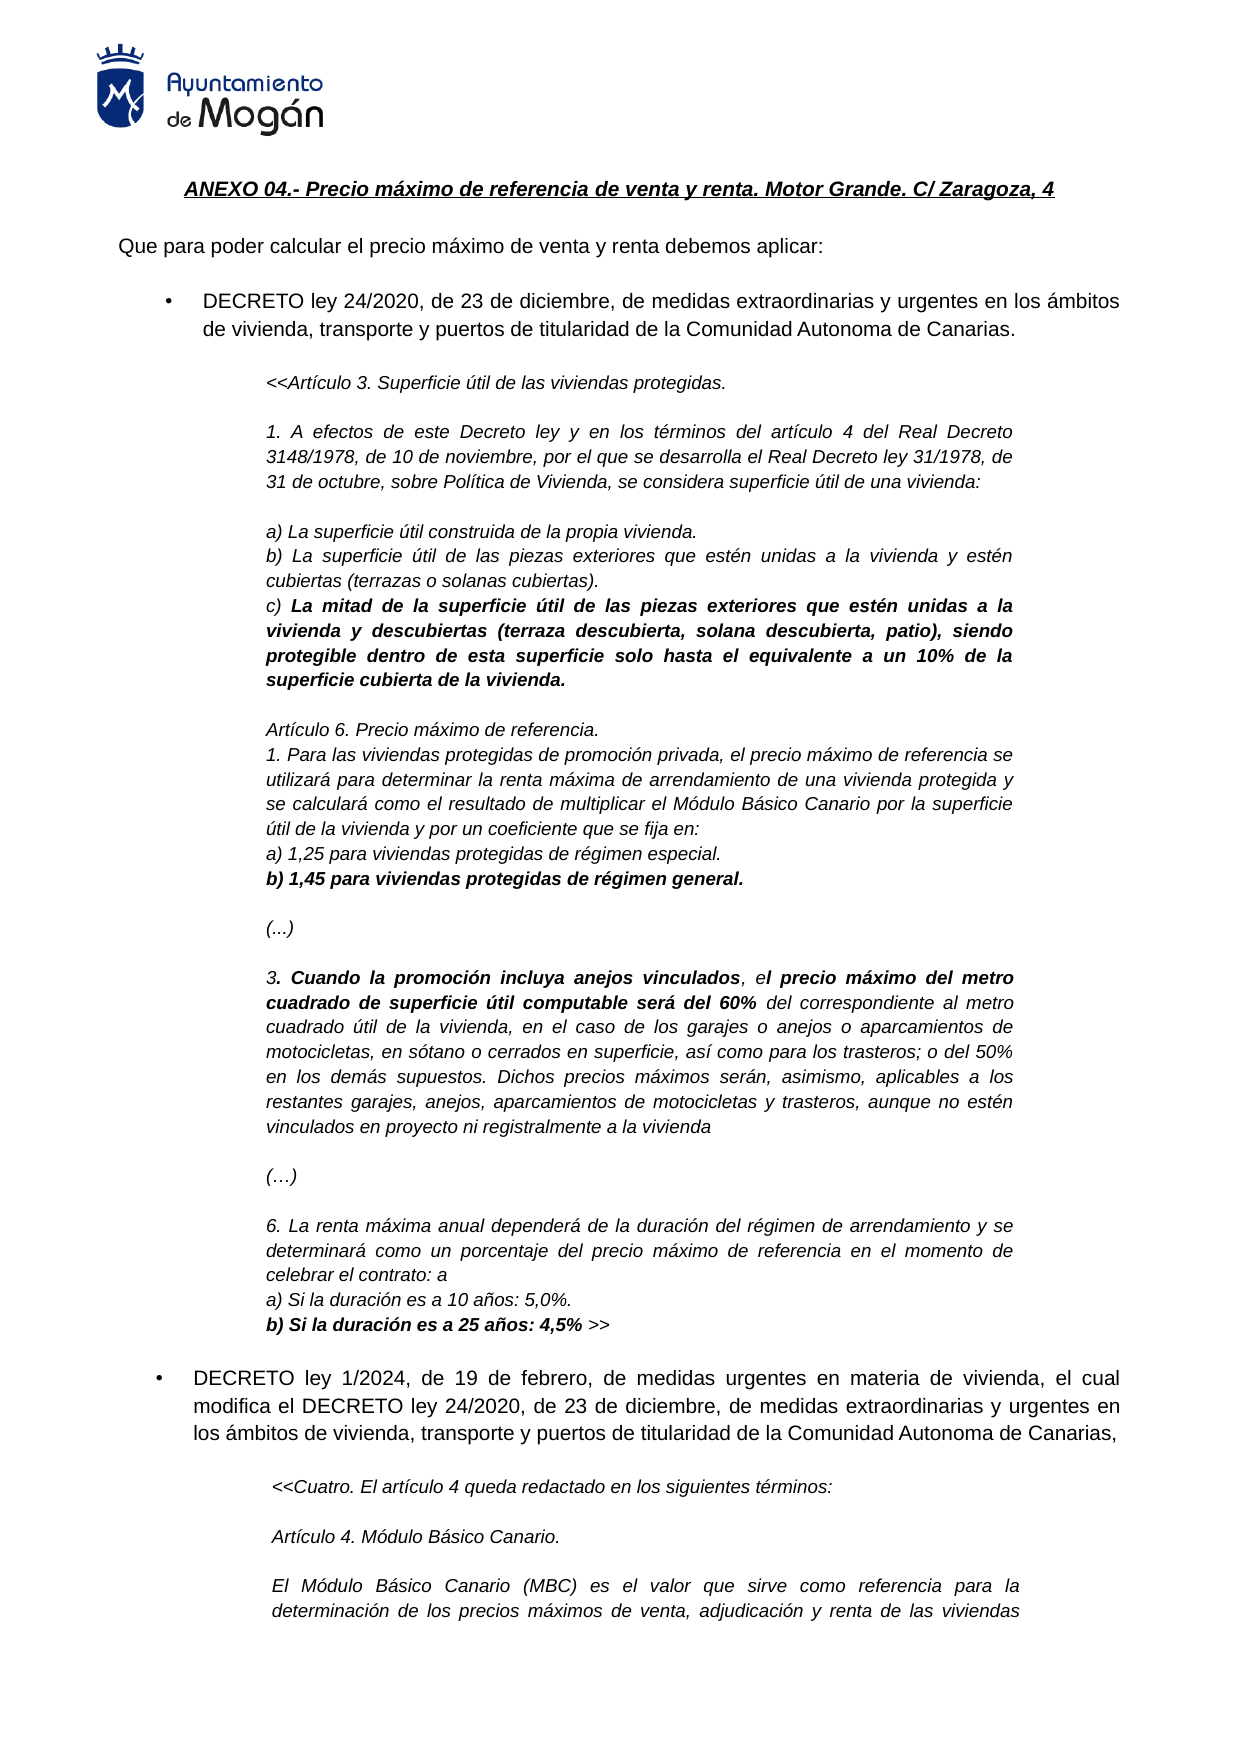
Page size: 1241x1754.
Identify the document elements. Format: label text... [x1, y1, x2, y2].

list DECRETO ley 24/2020, de 23 de diciembre, de medidas extraordinarias y urgentes en los ámbitos de vivienda, transporte y puertos de titularidad de la Comunidad Autonoma de Canarias. [165, 289, 1122, 341]
picture [82, 22, 340, 154]
subtitle ANEXO 04.- Precio máximo de referencia de venta y renta. Motor Grande. C/ Zaragoza, 4 [118, 176, 1122, 200]
text a) La superficie útil construida de la propia vivienda. [266, 520, 1016, 542]
text El Módulo Básico Canario (MBC) es el valor que sirve como referencia para la determinación de los precios máximos de venta, adjudicación y renta de las viviendas [272, 1575, 1022, 1622]
text (...) [266, 917, 1016, 939]
text b) La superficie útil de las piezas exteriores que estén unidas a la vivienda y estén cubiertas (terrazas o solanas cubiertas). [266, 545, 1016, 592]
text a) 1,25 para viviendas protegidas de régimen especial. [266, 843, 1016, 864]
text b) Si la duración es a 25 años: 4,5% >> [266, 1314, 1016, 1335]
text Artículo 4. Módulo Básico Canario. [272, 1526, 1022, 1547]
text 3. Cuando la promoción incluya anejos vinculados, el precio máximo del metro cuadrado de superficie útil computable será del 60% del correspondiente al metro cuadrado útil de la vivienda, en el caso de los garajes o anejos o aparcamientos de motocicletas, en sótano o cerrados en superficie, así como para los trasteros; o del 50% en los demás supuestos. Dichos precios máximos serán, asimismo, aplicables a los restantes garajes, anejos, aparcamientos de motocicletas y trasteros, aunque no estén vinculados en proyecto ni registralmente a la vivienda [266, 967, 1016, 1137]
text 1. Para las viviendas protegidas de promoción privada, el precio máximo de referencia se utilizará para determinar la renta máxima de arrendamiento de una vivienda protegida y se calculará como el resultado de multiplicar el Módulo Básico Canario por la superficie útil de la vivienda y por un coeficiente que se fija en: [266, 743, 1016, 839]
text c) La mitad de la superficie útil de las piezas exteriores que estén unidas a la vivienda y descubiertas (terraza descubierta, solana descubierta, patio), siendo protegible dentro de esta superficie solo hasta el equivalente a un 10% de la superficie cubierta de la vivienda. [266, 595, 1016, 691]
text b) 1,45 para viviendas protegidas de régimen general. [266, 867, 1016, 889]
list DECRETO ley 1/2024, de 19 de febrero, de medidas urgentes en materia de vivienda, el cual modifica el DECRETO ley 24/2020, de 23 de diciembre, de medidas extraordinarias y urgentes en los ámbitos de vivienda, transporte y puertos de titularidad de la Comunidad Autonoma de Canarias, [156, 1366, 1122, 1445]
text 6. La renta máxima anual dependerá de la duración del régimen de arrendamiento y se determinará como un porcentaje del precio máximo de referencia en el momento de celebrar el contrato: a [266, 1214, 1016, 1286]
text <<Artículo 3. Superficie útil de las viviendas protegidas. [266, 372, 1122, 393]
text Artículo 6. Precio máximo de referencia. [266, 719, 1016, 740]
text (…) [266, 1165, 1016, 1187]
text Que para poder calcular el precio máximo de venta y renta debemos aplicar: [118, 234, 1122, 258]
text 1. A efectos de este Decreto ley y en los términos del artículo 4 del Real Decreto 3148/1978, de 10 de noviembre, por el que se desarrolla el Real Decreto ley 31/1978, de 31 de octubre, sobre Política de Vivienda, se considera superficie útil de una vivienda: [266, 421, 1016, 492]
text a) Si la duración es a 10 años: 5,0%. [266, 1289, 1016, 1311]
text <<Cuatro. El artículo 4 queda redactado en los siguientes términos: [272, 1476, 1022, 1498]
